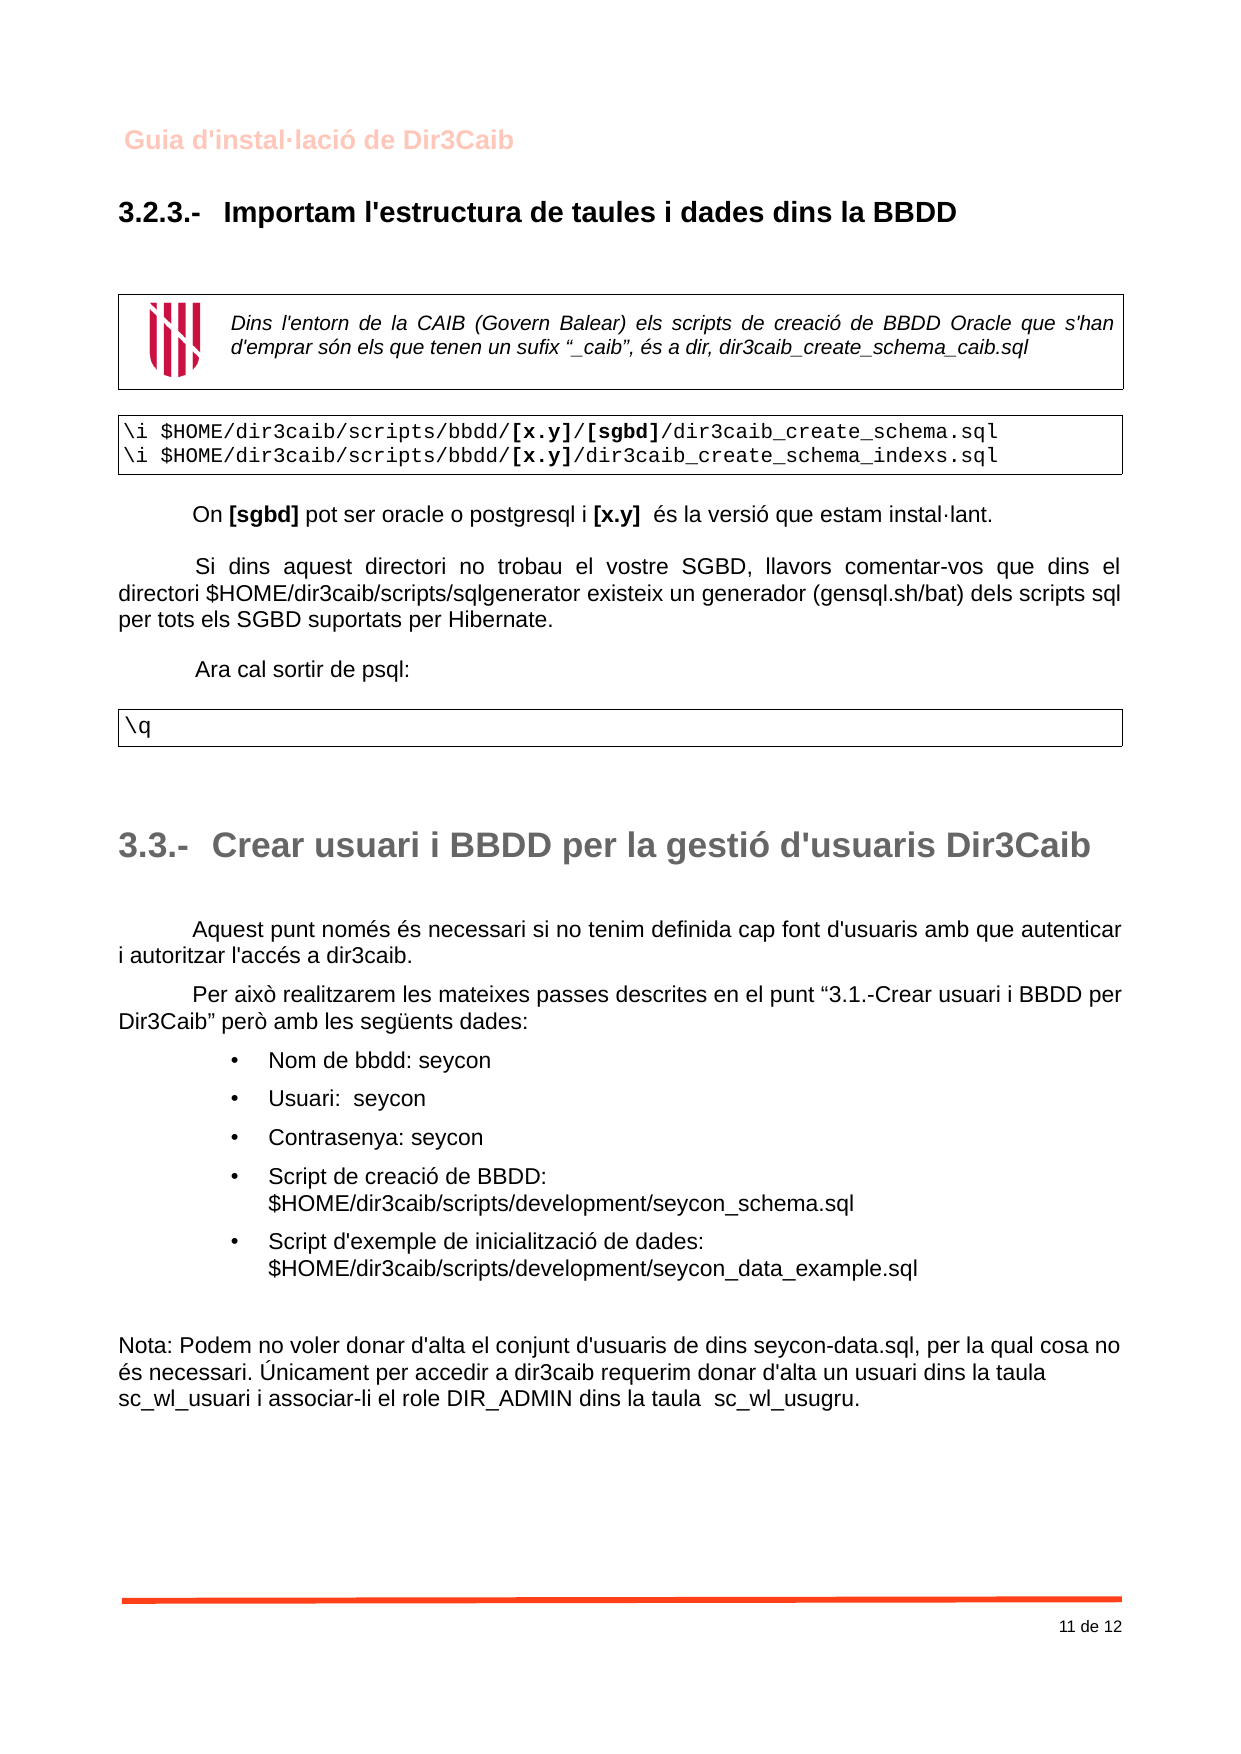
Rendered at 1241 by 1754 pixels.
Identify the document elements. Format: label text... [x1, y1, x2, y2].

subtitle Crear usuari i BBDD per la gestió d'usuaris Dir3Caib [118, 824, 1122, 865]
list Nom de bbdd: seycon [231, 1047, 1122, 1073]
list Script de creació de BBDD: $HOME/dir3caib/scripts/development/seycon_schema.sql [231, 1163, 1122, 1216]
subtitle Importam l'estructura de taules i dades dins la BBDD [118, 195, 1122, 229]
text Si dins aquest directori no trobau el vostre SGBD, llavors comentar-vos que dins el directori $HOME/dir3caib/scripts/sqlgenerator existeix un generador (gensql.sh/bat) dels scripts sql per tots els SGBD suportats per Hibernate. [118, 553, 1122, 632]
text Nota: Podem no voler donar d'alta el conjunt d'usuaris de dins seycon-data.sql, per la qual cosa no és necessari. Únicament per accedir a dir3caib requerim donar d'alta un usuari dins la taula sc_wl_usuari i associar-li el role DIR_ADMIN dins la taula sc_wl_usugru. [118, 1332, 1122, 1411]
list Contrasenya: seycon [231, 1124, 1122, 1151]
picture [145, 299, 203, 379]
table_header \i $HOME/dir3caib/scripts/bbdd/[x.y]/[sgbd]/dir3caib_create_schema.sql \i $HOME/dir3caib/scripts/bbdd/[x.y]/dir3caib_create_schema_indexs.sql [119, 416, 1122, 474]
table_header Dins l'entorn de la CAIB (Govern Balear) els scripts de creació de BBDD Oracle que s'han d'emprar són els que tenen un sufix “_caib”, és a dir, dir3caib_create_schema_caib.sql [225, 295, 1123, 389]
text Aquest punt només és necessari si no tenim definida cap font d'usuaris amb que autenticar i autoritzar l'accés a dir3caib. [118, 916, 1122, 969]
list Usuari: seycon [231, 1085, 1122, 1112]
list Script d'exemple de inicialització de dades: $HOME/dir3caib/scripts/development/seycon_data_example.sql [231, 1228, 1122, 1281]
table_header [119, 295, 225, 389]
text On [sgbd] pot ser oracle o postgresql i [x.y] és la versió que estam instal·lant. [118, 501, 1122, 527]
text Per això realitzarem les mateixes passes descrites en el punt “3.1.-Crear usuari i BBDD per Dir3Caib” però amb les següents dades: [118, 981, 1122, 1034]
table_header \q [119, 710, 1122, 746]
text Ara cal sortir de psql: [118, 656, 1122, 682]
